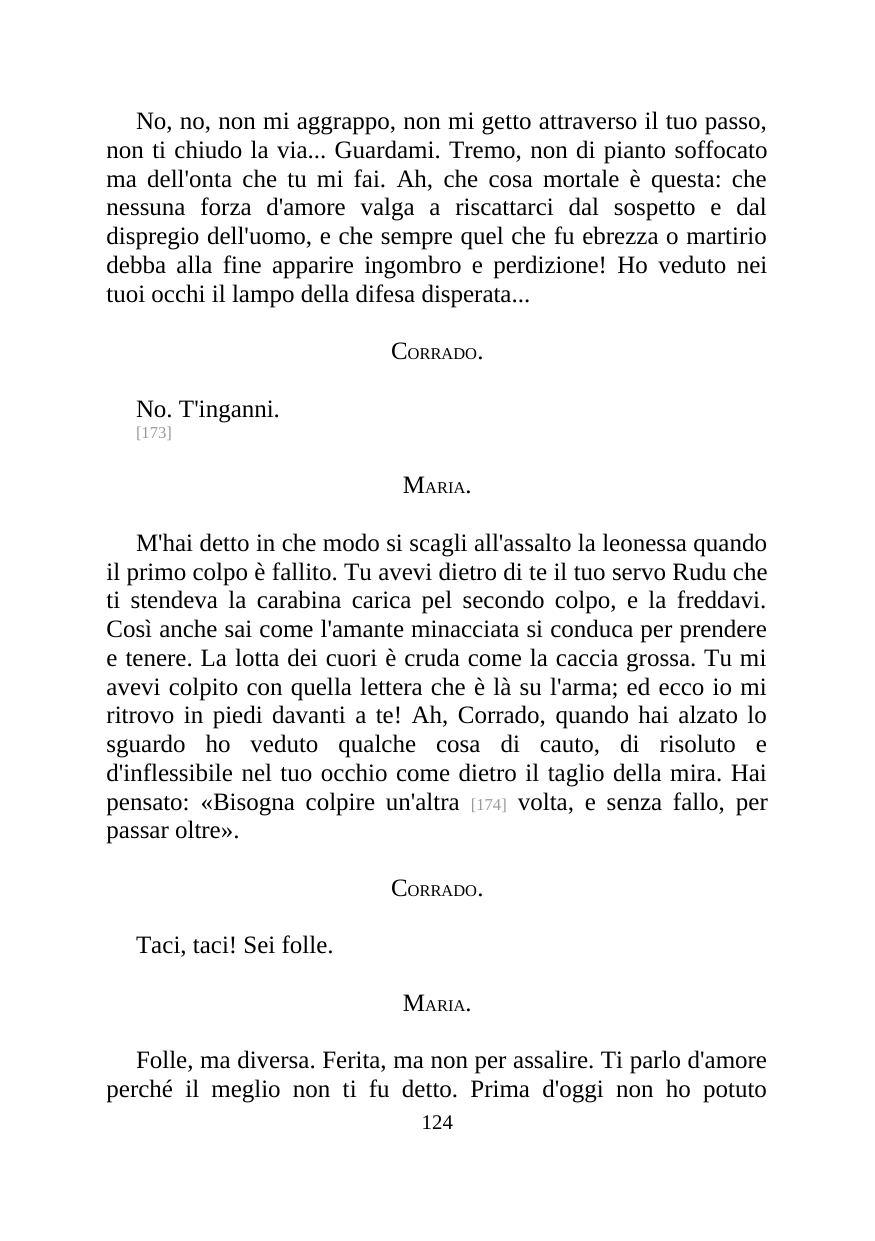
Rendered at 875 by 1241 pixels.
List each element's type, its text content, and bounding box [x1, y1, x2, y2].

text Maria. [106, 988, 768, 1017]
text Maria. [106, 470, 768, 499]
text No. T'inganni. [106, 394, 768, 422]
text Corrado. [106, 873, 768, 902]
text Folle, ma diversa. Ferita, ma non per assalire. Ti parlo d'amore perché il meglio non ti fu detto. Prima d'oggi non ho potuto [106, 1045, 768, 1103]
text Corrado. [106, 336, 768, 365]
text No, no, non mi aggrappo, non mi getto attraverso il tuo passo, non ti chiudo la via... Guardami. Tremo, non di pianto soffocato ma dell'onta che tu mi fai. Ah, che cosa mortale è questa: che nessuna forza d'amore valga a riscattarci dal sospetto e dal dispregio dell'uomo, e che sempre quel che fu ebrezza o martirio debba alla fine apparire ingombro e perdizione! Ho veduto nei tuoi occhi il lampo della difesa disperata... [106, 106, 768, 307]
text Taci, taci! Sei folle. [106, 930, 768, 959]
text M'hai detto in che modo si scagli all'assalto la leonessa quando il primo colpo è fallito. Tu avevi dietro di te il tuo servo Rudu che ti stendeva la carabina carica pel secondo colpo, e la freddavi. Così anche sai come l'amante minacciata si conduca per prendere e tenere. La lotta dei cuori è cruda come la caccia grossa. Tu mi avevi colpito con quella lettera che è là su l'arma; ed ecco io mi ritrovo in piedi davanti a te! Ah, Corrado, quando hai alzato lo sguardo ho veduto qualche cosa di cauto, di risoluto e d'inflessibile nel tuo occhio come dietro il taglio della mira. Hai pensato: «Bisogna colpire un'altra [174] volta, e senza fallo, per passar oltre». [106, 528, 768, 844]
text [173] [106, 422, 768, 442]
